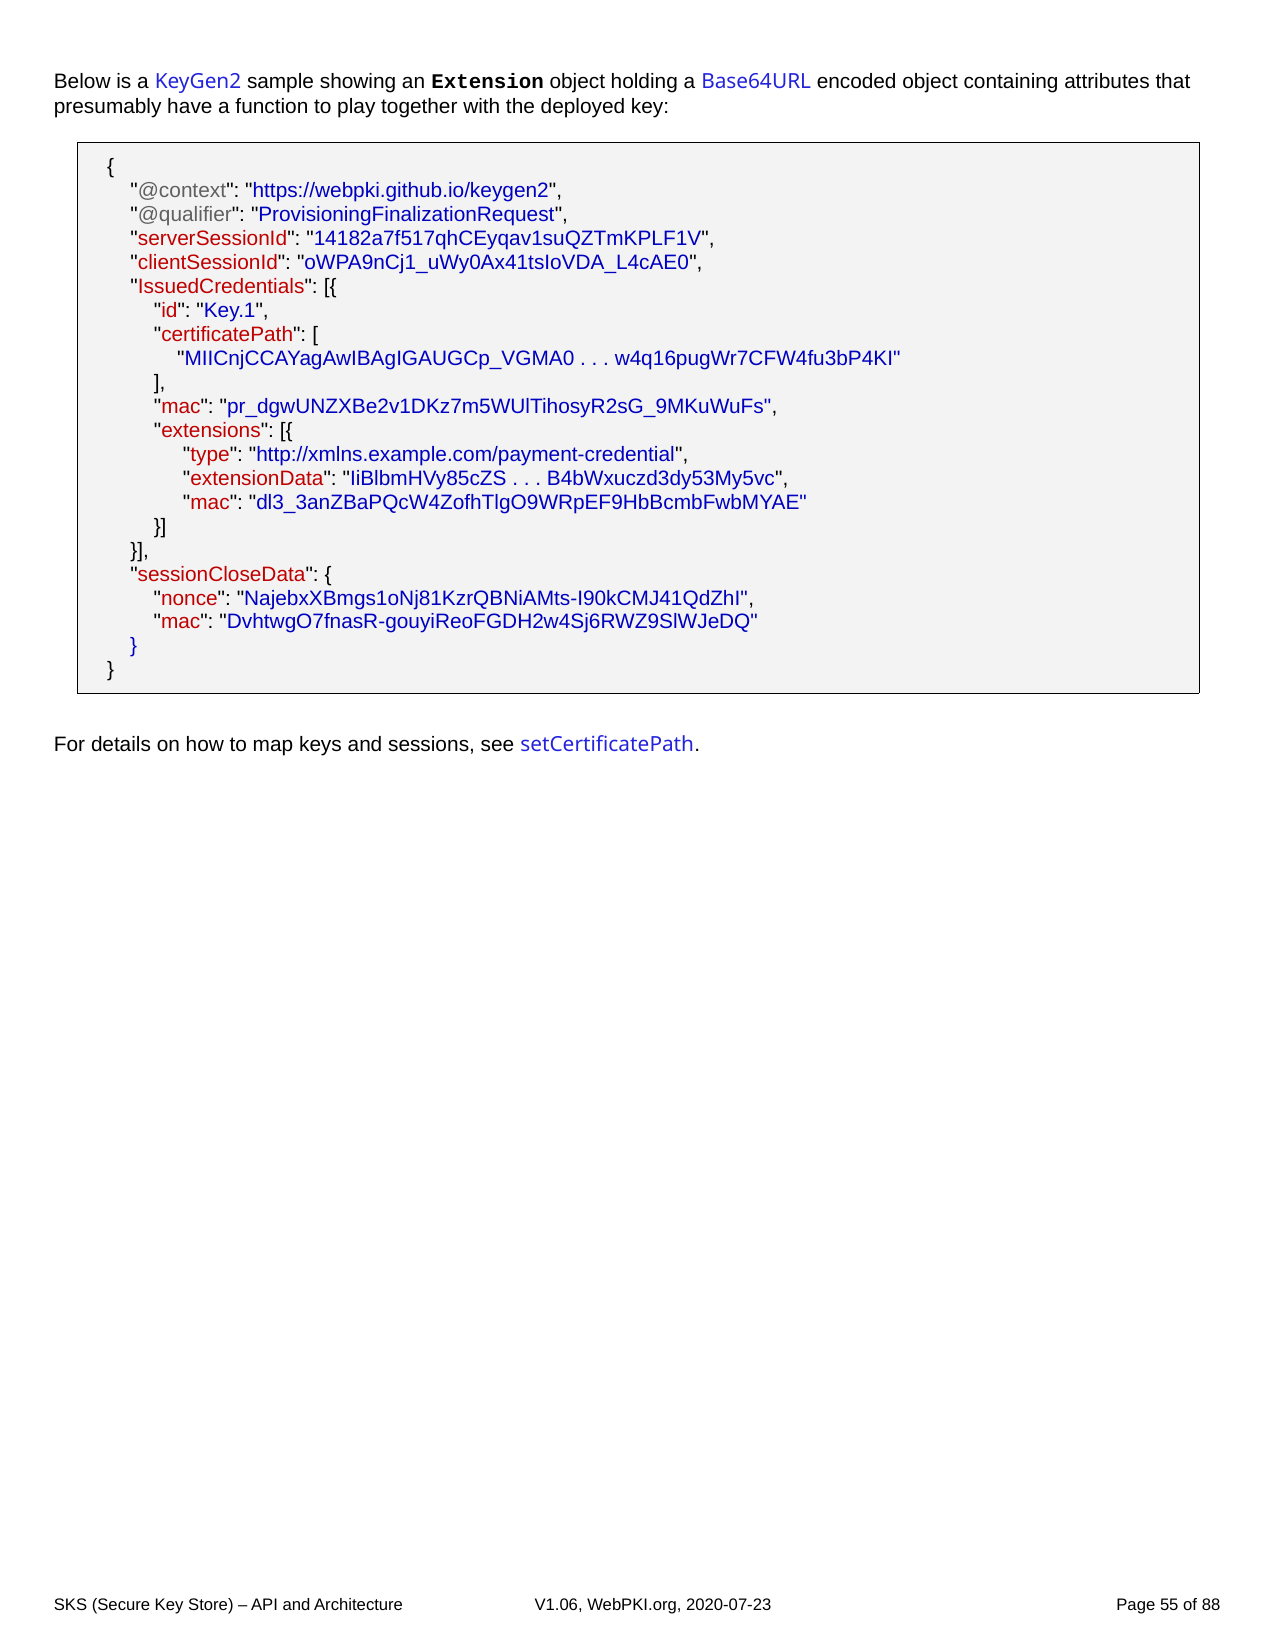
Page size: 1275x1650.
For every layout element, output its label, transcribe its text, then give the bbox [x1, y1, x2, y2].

table_header { "@context": "https://webpki.github.io/keygen2", "@qualifier": "ProvisioningFinalizationRequest", "serverSessionId": "14182a7f517qhCEyqav1suQZTmKPLF1V", "clientSessionId": "oWPA9nCj1_uWy0Ax41tsIoVDA_L4cAE0", "IssuedCredentials": [{ "id": "Key.1", "certificatePath": [ "MIICnjCCAYagAwIBAgIGAUGCp_VGMA0 . . . w4q16pugWr7CFW4fu3bP4KI" ], "mac": "pr_dgwUNZXBe2v1DKz7m5WUlTihosyR2sG_9MKuWuFs", "extensions": [{ "type": "http://xmlns.example.com/payment-credential", "extensionData": "IiBlbmHVy85cZS . . . B4bWxuczd3dy53My5vc", "mac": "dl3_3anZBaPQcW4ZofhTlgO9WRpEF9HbBcmbFwbMYAE" }] }], "sessionCloseData": { "nonce": "NajebxXBmgs1oNj81KzrQBNiAMts-I90kCMJ41QdZhI", "mac": "DvhtwgO7fnasR-gouyiReoFGDH2w4Sj6RWZ9SlWJeDQ" } } [78, 143, 1199, 693]
text Below is a KeyGen2 sample showing an Extension object holding a Base64URL encoded object containing attributes that presumably have a function to play together with the deployed key: [54, 66, 1221, 142]
text For details on how to map keys and sessions, see setCertificatePath. [54, 729, 1221, 757]
